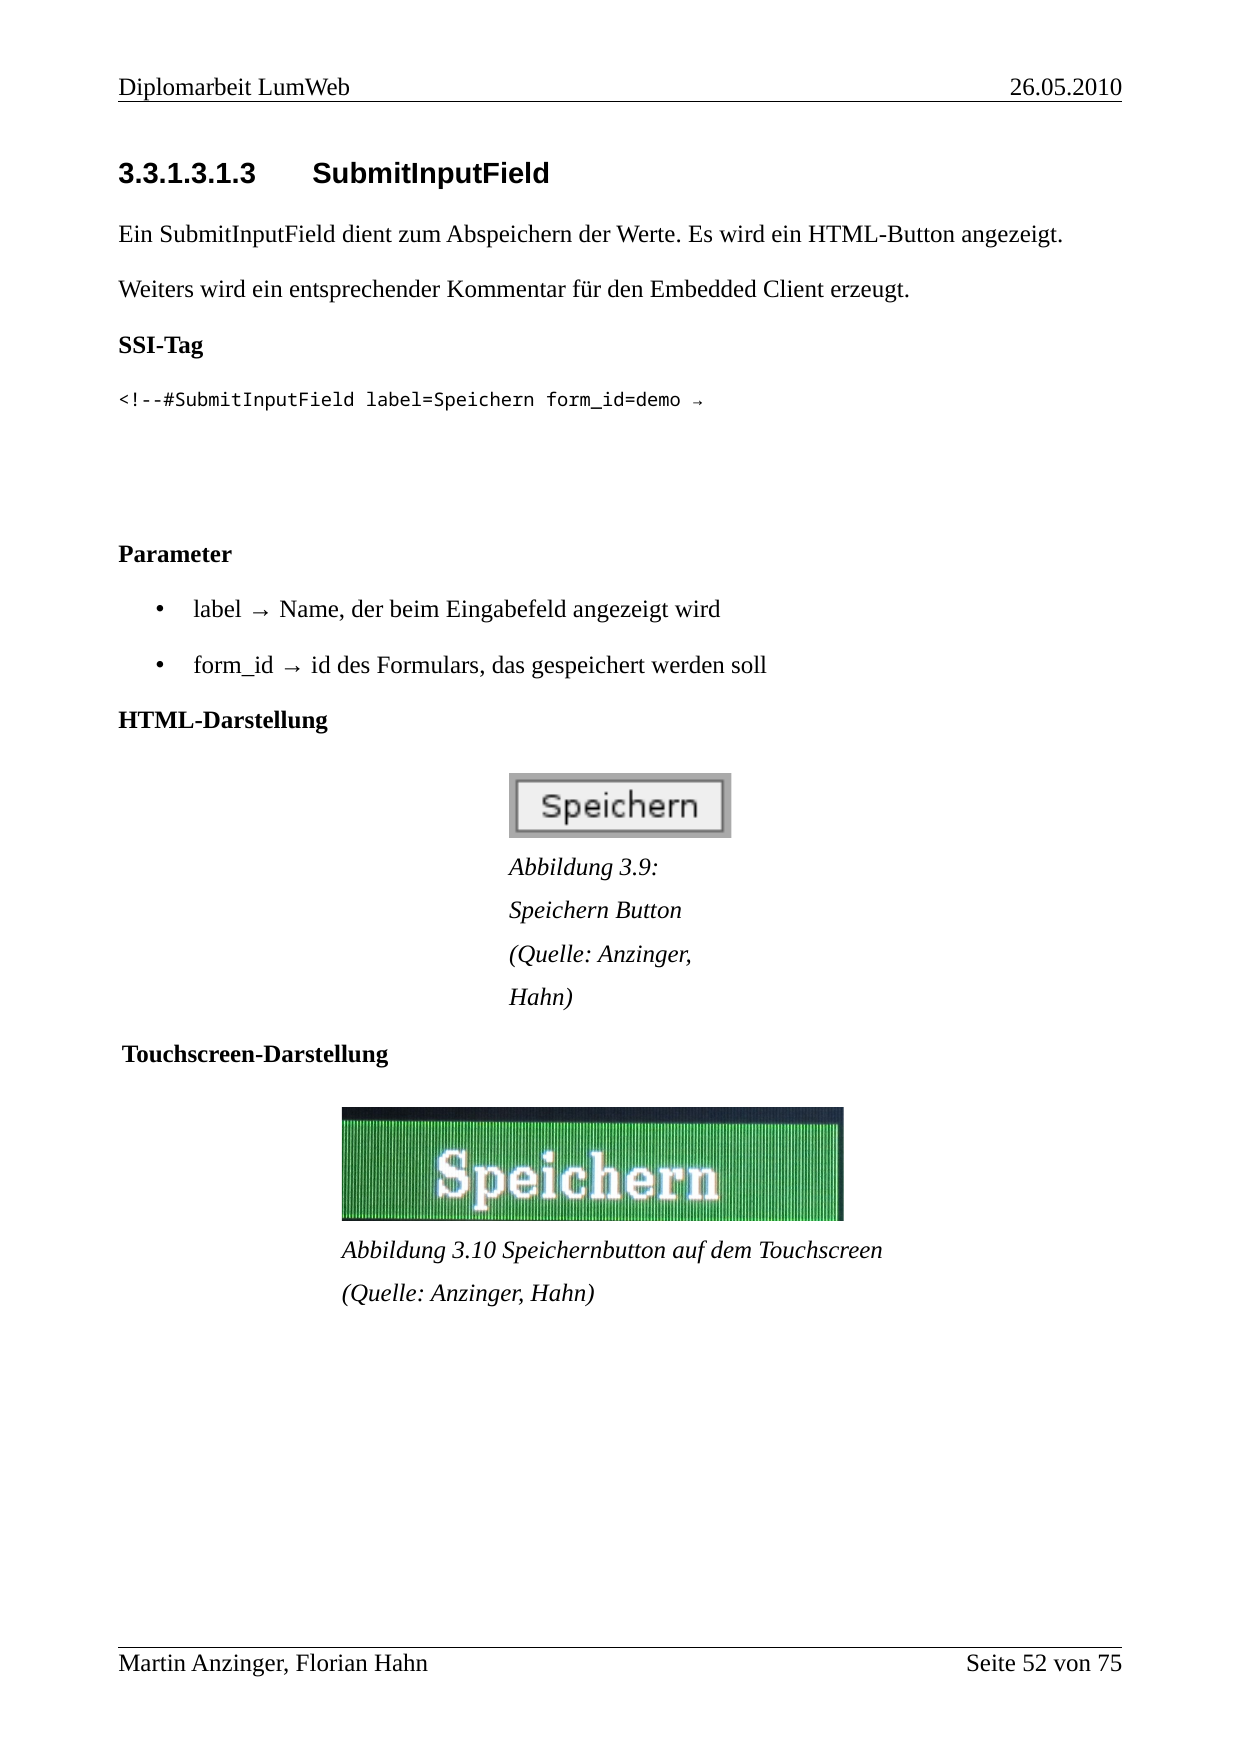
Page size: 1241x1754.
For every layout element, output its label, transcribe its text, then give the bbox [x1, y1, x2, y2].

list label → Name, der beim Eingabefeld angezeigt wird [156, 594, 1122, 623]
text Weiters wird ein entsprechender Kommentar für den Embedded Client erzeugt. [118, 274, 1122, 303]
list form_id → id des Formulars, das gespeichert werden soll [156, 650, 1122, 679]
text HTML-Darstellung [118, 706, 1122, 734]
text Parameter [118, 539, 1122, 567]
picture [509, 773, 732, 838]
text Ein SubmitInputField dient zum Abspeichern der Werte. Es wird ein HTML-Button angezeigt. [118, 219, 1122, 248]
subtitle Touchscreen-Darstellung [2, 1039, 1122, 1068]
text Abbildung 3.10 Speichernbutton auf dem Touchscreen (Quelle: Anzinger, Hahn) [342, 1107, 898, 1307]
subtitle SubmitInputField [118, 156, 1122, 190]
text Abbildung 3.9: Speichern Button (Quelle: Anzinger, Hahn) [509, 838, 731, 1011]
text <!--#SubmitInputField label=Speichern form_id=demo → [118, 386, 1122, 411]
text SSI-Tag [118, 330, 1122, 359]
